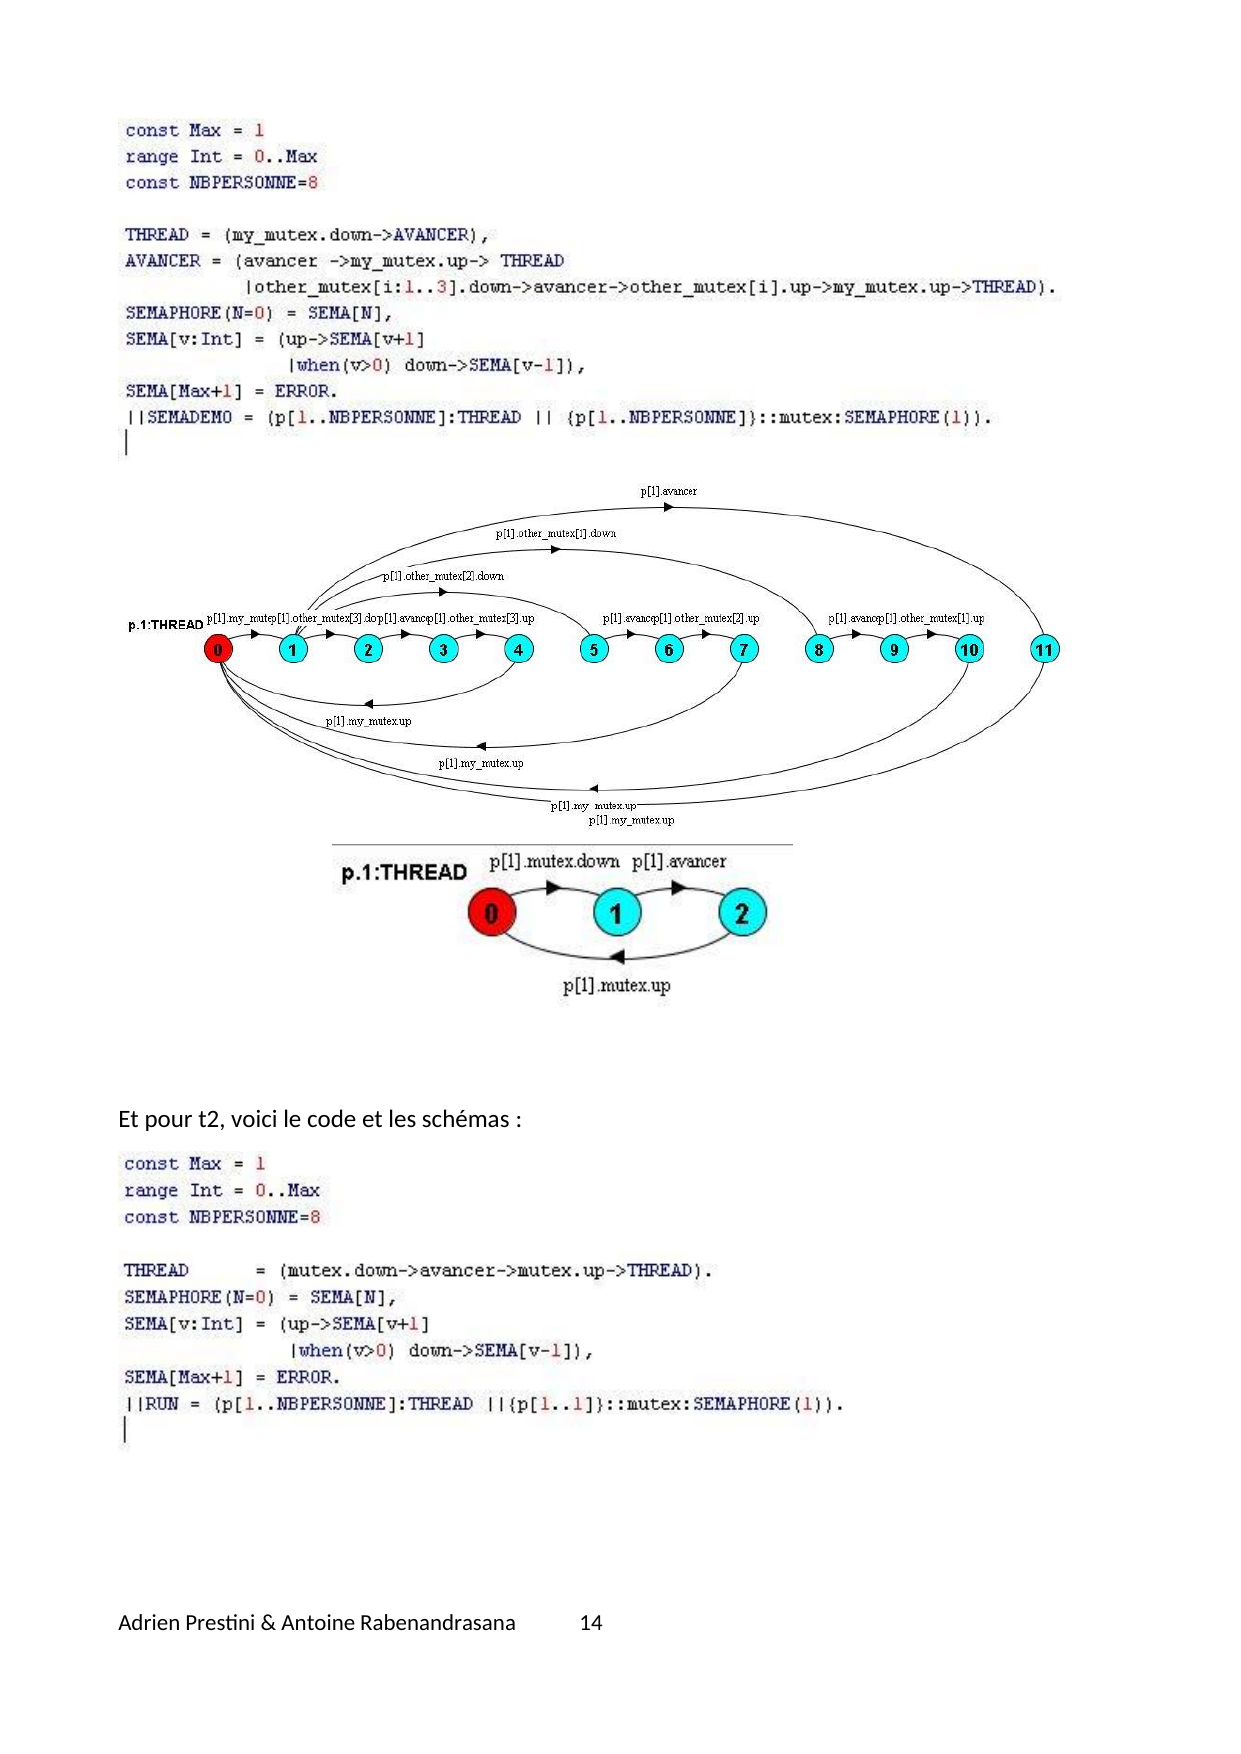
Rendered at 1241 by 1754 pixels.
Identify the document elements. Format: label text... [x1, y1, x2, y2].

picture [118, 118, 1123, 1034]
picture [118, 1151, 876, 1476]
text Et pour t2, voici le code et les schémas : [118, 1103, 1122, 1133]
